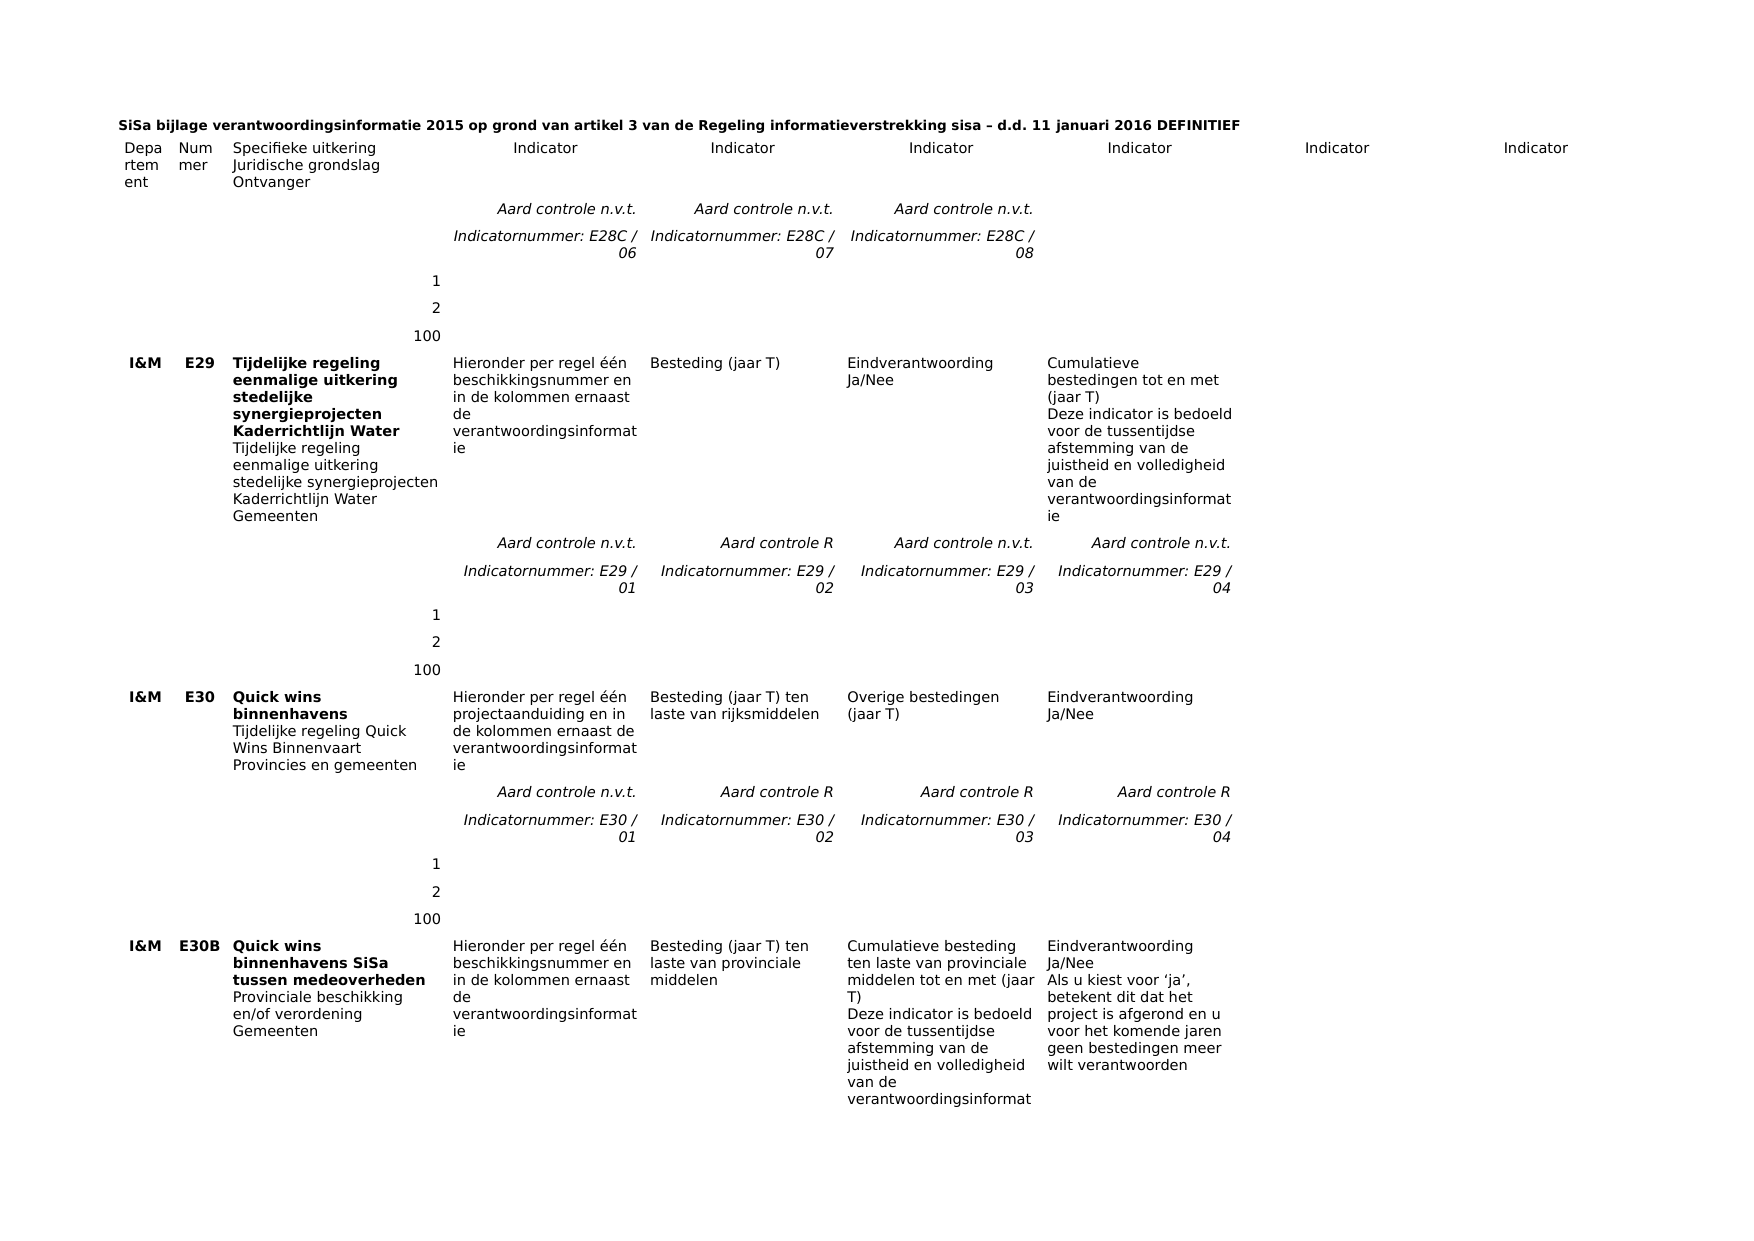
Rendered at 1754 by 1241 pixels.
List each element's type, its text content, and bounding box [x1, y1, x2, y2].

table_cell 2 [227, 295, 446, 322]
table_cell [1436, 657, 1635, 683]
table_cell [1042, 323, 1238, 349]
table_cell [842, 879, 1041, 905]
table_cell [119, 879, 172, 905]
table_cell Indicatornummer: E28C / 07 [644, 224, 841, 267]
table_cell [842, 323, 1041, 349]
table_cell Aard controle n.v.t. [447, 780, 643, 806]
table_cell [227, 224, 446, 267]
table_cell 1 [227, 602, 446, 628]
table_cell [1436, 906, 1635, 933]
table_cell [173, 780, 226, 806]
table_cell Indicatornummer: E29 / 03 [842, 558, 1041, 601]
table_cell [644, 295, 841, 322]
table_cell [1042, 657, 1238, 683]
table_cell Indicatornummer: E30 / 03 [842, 807, 1041, 850]
table_cell Indicator [1436, 135, 1635, 195]
table_cell [1436, 530, 1635, 557]
table_cell [119, 602, 172, 628]
table_cell [1239, 295, 1435, 322]
table_cell Aard controle n.v.t. [842, 530, 1041, 557]
table_cell [119, 530, 172, 557]
table_cell Indicator [447, 135, 643, 195]
table_cell Quick wins binnenhavens Tijdelijke regeling Quick Wins Binnenvaart Provincies en gemeenten [227, 684, 446, 779]
table_cell Indicatornummer: E30 / 04 [1042, 807, 1238, 850]
table_cell [119, 196, 172, 223]
table_cell Aard controle n.v.t. [447, 196, 643, 223]
table_cell [1239, 602, 1435, 628]
table_cell [447, 268, 643, 294]
table_cell Indicatornummer: E28C / 06 [447, 224, 643, 267]
table_cell Tijdelijke regeling eenmalige uitkering stedelijke synergieprojecten Kaderrichtlijn Water Tijdelijke regeling eenmalige uitkering stedelijke synergieprojecten Kaderrichtlijn Water Gemeenten [227, 350, 446, 529]
table_cell [842, 268, 1041, 294]
table_cell Hieronder per regel één projectaanduiding en in de kolommen ernaast de verantwoordingsinformatie [447, 684, 643, 779]
table_cell [1239, 530, 1435, 557]
table_cell Hieronder per regel één beschikkingsnummer en in de kolommen ernaast de verantwoordingsinformatie [447, 934, 643, 1113]
table_cell [644, 657, 841, 683]
table_cell [173, 657, 226, 683]
table_cell [1042, 879, 1238, 905]
table_cell [842, 851, 1041, 878]
table_cell Aard controle R [842, 780, 1041, 806]
table_cell Aard controle R [644, 780, 841, 806]
table_cell [1436, 780, 1635, 806]
table_cell 1 [227, 268, 446, 294]
table_cell [1042, 196, 1238, 223]
table_header SiSa bijlage verantwoordingsinformatie 2015 op grond van artikel 3 van de Regeling informatieverstrekking sisa – d.d. 11 januari 2016 DEFINITIEF [118, 118, 1636, 134]
table_cell [1436, 196, 1635, 223]
table_cell [1239, 780, 1435, 806]
table_cell [1239, 350, 1435, 529]
table_cell [1239, 851, 1435, 878]
table_cell [447, 323, 643, 349]
table_cell E29 [173, 350, 226, 529]
table_cell Indicatornummer: E29 / 04 [1042, 558, 1238, 601]
table_cell Hieronder per regel één beschikkingsnummer en in de kolommen ernaast de verantwoordingsinformatie [447, 350, 643, 529]
table_cell Indicatornummer: E29 / 02 [644, 558, 841, 601]
table_cell [173, 268, 226, 294]
table_cell [119, 295, 172, 322]
table_cell [119, 630, 172, 656]
table_cell [119, 780, 172, 806]
table_cell [644, 879, 841, 905]
table_cell [119, 224, 172, 267]
table_cell Indicator [644, 135, 841, 195]
table_cell [1239, 224, 1435, 267]
table_cell Aard controle n.v.t. [842, 196, 1041, 223]
table_cell [447, 295, 643, 322]
table_cell 100 [227, 906, 446, 933]
table_cell [1239, 268, 1435, 294]
table_cell [1239, 934, 1435, 1113]
table_cell [447, 657, 643, 683]
table_cell [173, 851, 226, 878]
table_cell [1436, 630, 1635, 656]
table_cell [1239, 323, 1435, 349]
table_cell Indicatornummer: E29 / 01 [447, 558, 643, 601]
table_cell [842, 602, 1041, 628]
table_cell [1042, 268, 1238, 294]
table_cell [173, 558, 226, 601]
table_cell [447, 602, 643, 628]
table_cell [1436, 295, 1635, 322]
table_cell [842, 906, 1041, 933]
table_cell [1436, 602, 1635, 628]
table_cell Overige bestedingen (jaar T) [842, 684, 1041, 779]
table_cell Besteding (jaar T) ten laste van rijksmiddelen [644, 684, 841, 779]
table_cell [1042, 906, 1238, 933]
table_cell Aard controle n.v.t. [447, 530, 643, 557]
table_cell Quick wins binnenhavens SiSa tussen medeoverheden Provinciale beschikking en/of verordening Gemeenten [227, 934, 446, 1113]
table_cell Eindverantwoording Ja/Nee [842, 350, 1041, 529]
table_cell 2 [227, 879, 446, 905]
table_cell [1239, 684, 1435, 779]
table_cell [227, 558, 446, 601]
table_cell [227, 196, 446, 223]
table_cell E30 [173, 684, 226, 779]
table_cell [1436, 224, 1635, 267]
table_cell [644, 602, 841, 628]
table_cell [1042, 630, 1238, 656]
table_cell [173, 530, 226, 557]
table_cell [173, 323, 226, 349]
table_cell [1436, 934, 1635, 1113]
table_cell [1239, 906, 1435, 933]
table_cell Indicatornummer: E30 / 02 [644, 807, 841, 850]
table_cell [119, 558, 172, 601]
table_cell [1239, 879, 1435, 905]
table_cell [644, 906, 841, 933]
table_cell [173, 906, 226, 933]
table_cell Indicatornummer: E30 / 01 [447, 807, 643, 850]
table_cell 100 [227, 323, 446, 349]
table_cell Nummer [173, 135, 226, 195]
table_cell [173, 295, 226, 322]
table_cell I&M [119, 934, 172, 1113]
table_cell [447, 630, 643, 656]
table_cell Specifieke uitkering Juridische grondslag Ontvanger [227, 135, 446, 195]
table_cell Indicator [1042, 135, 1238, 195]
table_cell [1239, 630, 1435, 656]
table_cell [173, 602, 226, 628]
table_cell [227, 530, 446, 557]
table_cell Aard controle R [644, 530, 841, 557]
table_cell Cumulatieve bestedingen tot en met (jaar T) Deze indicator is bedoeld voor de tussentijdse afstemming van de juistheid en volledigheid van de verantwoordingsinformatie [1042, 350, 1238, 529]
table_cell 1 [227, 851, 446, 878]
table_cell [1436, 558, 1635, 601]
table_cell [1239, 657, 1435, 683]
table_cell [173, 630, 226, 656]
table_cell [644, 851, 841, 878]
table_cell [1436, 684, 1635, 779]
table_cell [1042, 851, 1238, 878]
table_cell [119, 807, 172, 850]
table_cell [173, 879, 226, 905]
table_cell [1436, 323, 1635, 349]
table_cell Aard controle n.v.t. [1042, 530, 1238, 557]
table_cell [1042, 602, 1238, 628]
table_cell [173, 224, 226, 267]
table_cell [119, 268, 172, 294]
table_cell Departement [119, 135, 172, 195]
table_cell 100 [227, 657, 446, 683]
table_cell [447, 906, 643, 933]
table_cell [1042, 224, 1238, 267]
table_cell [447, 879, 643, 905]
table_cell [1436, 807, 1635, 850]
table_cell 2 [227, 630, 446, 656]
table_cell [227, 780, 446, 806]
table_cell Eindverantwoording Ja/Nee Als u kiest voor ‘ja’, betekent dit dat het project is afgerond en u voor het komende jaren geen bestedingen meer wilt verantwoorden [1042, 934, 1238, 1113]
table_cell Indicator [1239, 135, 1435, 195]
table_cell [1239, 807, 1435, 850]
table_cell [1239, 196, 1435, 223]
table_cell Eindverantwoording Ja/Nee [1042, 684, 1238, 779]
table_cell [173, 196, 226, 223]
table_cell [119, 906, 172, 933]
table_cell Indicator [842, 135, 1041, 195]
table_cell [1239, 558, 1435, 601]
table_cell [119, 323, 172, 349]
table_cell [1436, 879, 1635, 905]
table_cell [227, 807, 446, 850]
table_cell [119, 851, 172, 878]
table_cell E30B [173, 934, 226, 1113]
table_cell Cumulatieve besteding ten laste van provinciale middelen tot en met (jaar T) Deze indicator is bedoeld voor de tussentijdse afstemming van de juistheid en volledigheid van de verantwoordingsinformat [842, 934, 1041, 1113]
table_cell [644, 268, 841, 294]
table_cell [842, 657, 1041, 683]
table_cell [1436, 851, 1635, 878]
table_cell [842, 295, 1041, 322]
table_cell Aard controle R [1042, 780, 1238, 806]
table_cell Aard controle n.v.t. [644, 196, 841, 223]
table_cell [119, 657, 172, 683]
table_cell I&M [119, 350, 172, 529]
table_cell I&M [119, 684, 172, 779]
table_cell [1436, 350, 1635, 529]
table_cell Besteding (jaar T) [644, 350, 841, 529]
table_cell [1042, 295, 1238, 322]
table_cell [1436, 268, 1635, 294]
table_cell [842, 630, 1041, 656]
table_cell Indicatornummer: E28C / 08 [842, 224, 1041, 267]
table_cell Besteding (jaar T) ten laste van provinciale middelen [644, 934, 841, 1113]
table_cell [644, 630, 841, 656]
table_cell [173, 807, 226, 850]
table_cell [644, 323, 841, 349]
table_cell [447, 851, 643, 878]
